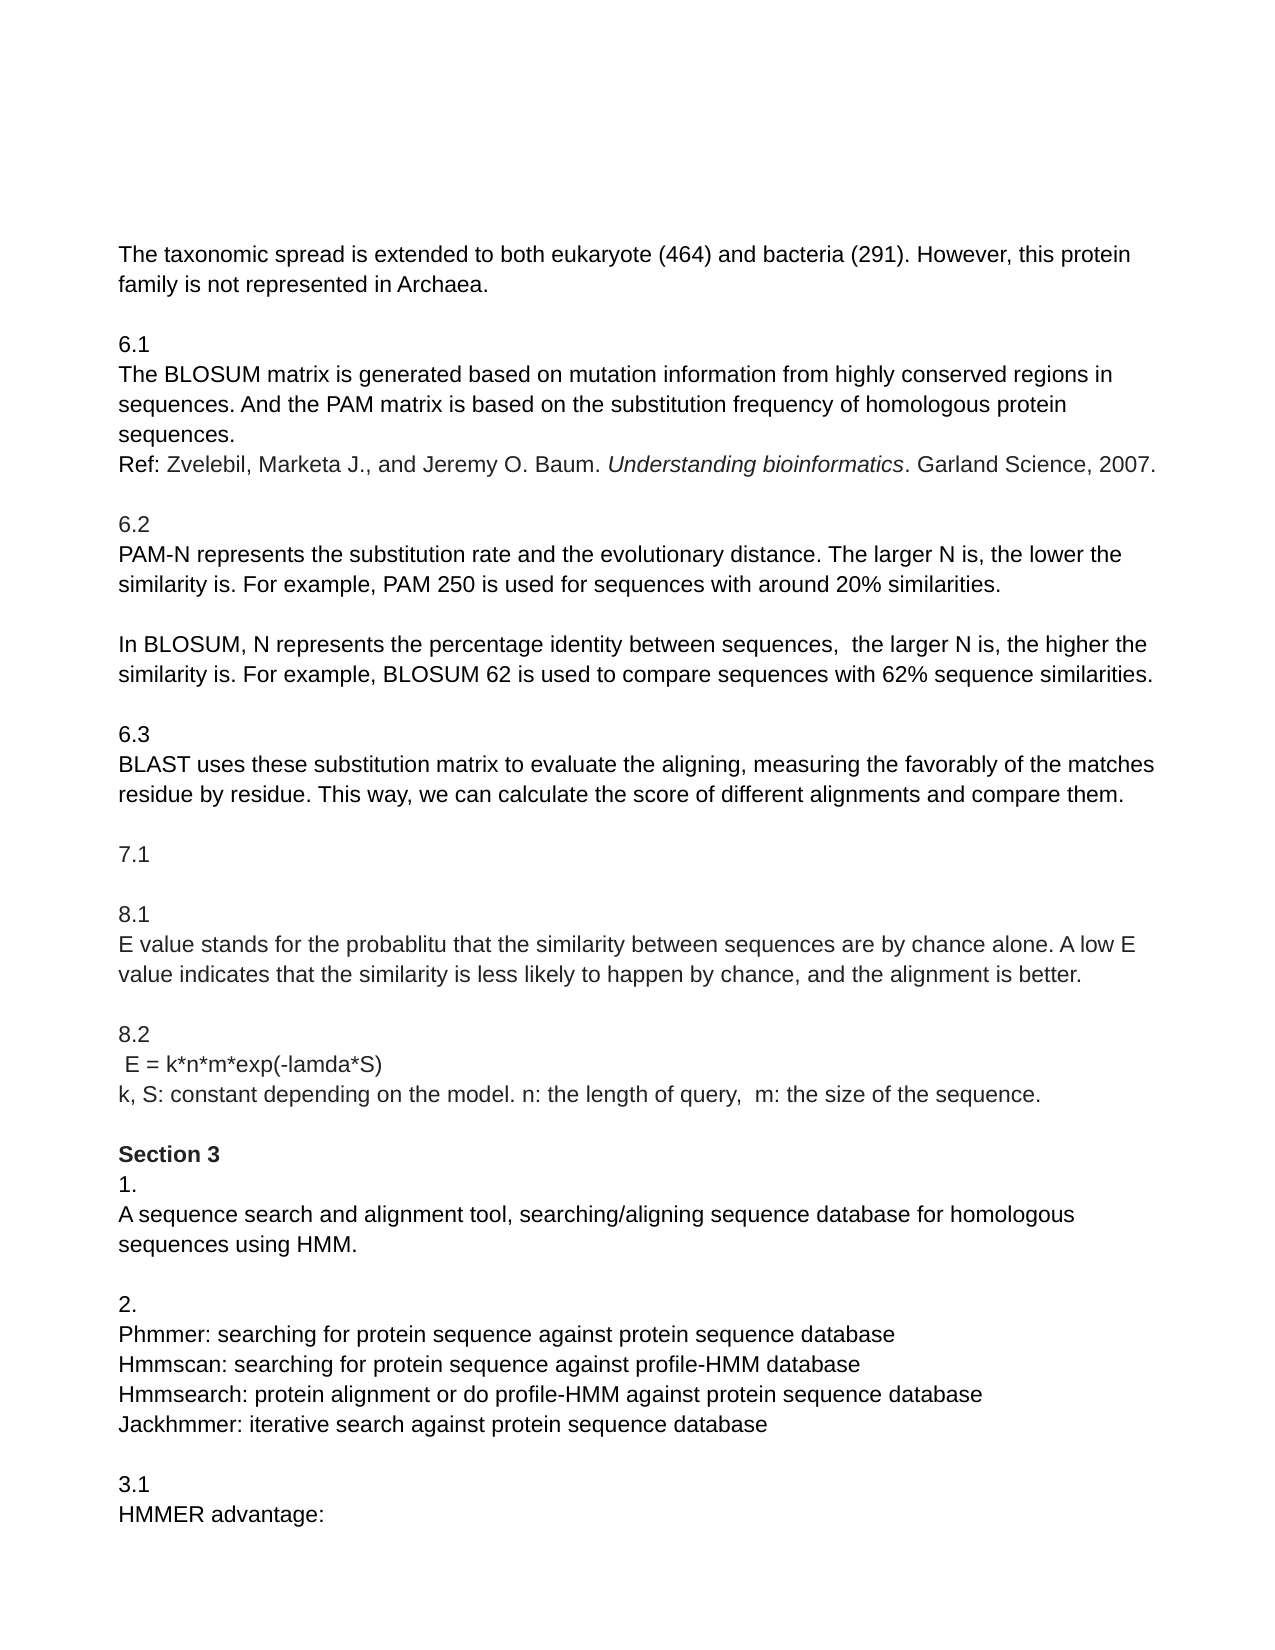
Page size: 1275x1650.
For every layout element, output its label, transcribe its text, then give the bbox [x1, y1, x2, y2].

text E value stands for the probablitu that the similarity between sequences are by chance alone. A low E value indicates that the similarity is less likely to happen by chance, and the alignment is better. [118, 928, 1157, 988]
text Hmmscan: searching for protein sequence against profile-HMM database [118, 1348, 1157, 1378]
text PAM-N represents the substitution rate and the evolutionary distance. The larger N is, the lower the similarity is. For example, PAM 250 is used for sequences with around 20% similarities. [118, 538, 1157, 598]
text Hmmsearch: protein alignment or do profile-HMM against protein sequence database [118, 1378, 1157, 1408]
text E = k*n*m*exp(-lamda*S) [118, 1048, 1157, 1078]
text In BLOSUM, N represents the percentage identity between sequences, the larger N is, the higher the similarity is. For example, BLOSUM 62 is used to compare sequences with 62% sequence similarities. [118, 628, 1157, 688]
text The BLOSUM matrix is generated based on mutation information from highly conserved regions in sequences. And the PAM matrix is based on the substitution frequency of homologous protein sequences. [118, 358, 1157, 448]
text Phmmer: searching for protein sequence against protein sequence database [118, 1318, 1157, 1348]
text k, S: constant depending on the model. n: the length of query, m: the size of the sequence. [118, 1078, 1157, 1108]
text A sequence search and alignment tool, searching/aligning sequence database for homologous sequences using HMM. [118, 1198, 1157, 1258]
text The taxonomic spread is extended to both eukaryote (464) and bacteria (291). However, this protein family is not represented in Archaea. [118, 238, 1157, 298]
text BLAST uses these substitution matrix to evaluate the aligning, measuring the favorably of the matches residue by residue. This way, we can calculate the score of different alignments and compare them. [118, 748, 1157, 808]
text 6.3 [118, 718, 1157, 748]
text 8.2 [118, 1018, 1157, 1048]
text 7.1 [118, 838, 1157, 868]
text 6.2 [118, 508, 1157, 538]
text HMMER advantage: [118, 1498, 1157, 1528]
text Section 3 [118, 1138, 1157, 1168]
text 6.1 [118, 328, 1157, 358]
text Jackhmmer: iterative search against protein sequence database [118, 1408, 1157, 1438]
text 3.1 [118, 1468, 1157, 1498]
text Ref: Zvelebil, Marketa J., and Jeremy O. Baum. Understanding bioinformatics. Garland Science, 2007. [118, 448, 1157, 478]
text 8.1 [118, 898, 1157, 928]
text 1. [118, 1168, 1157, 1198]
text 2. [118, 1288, 1157, 1318]
